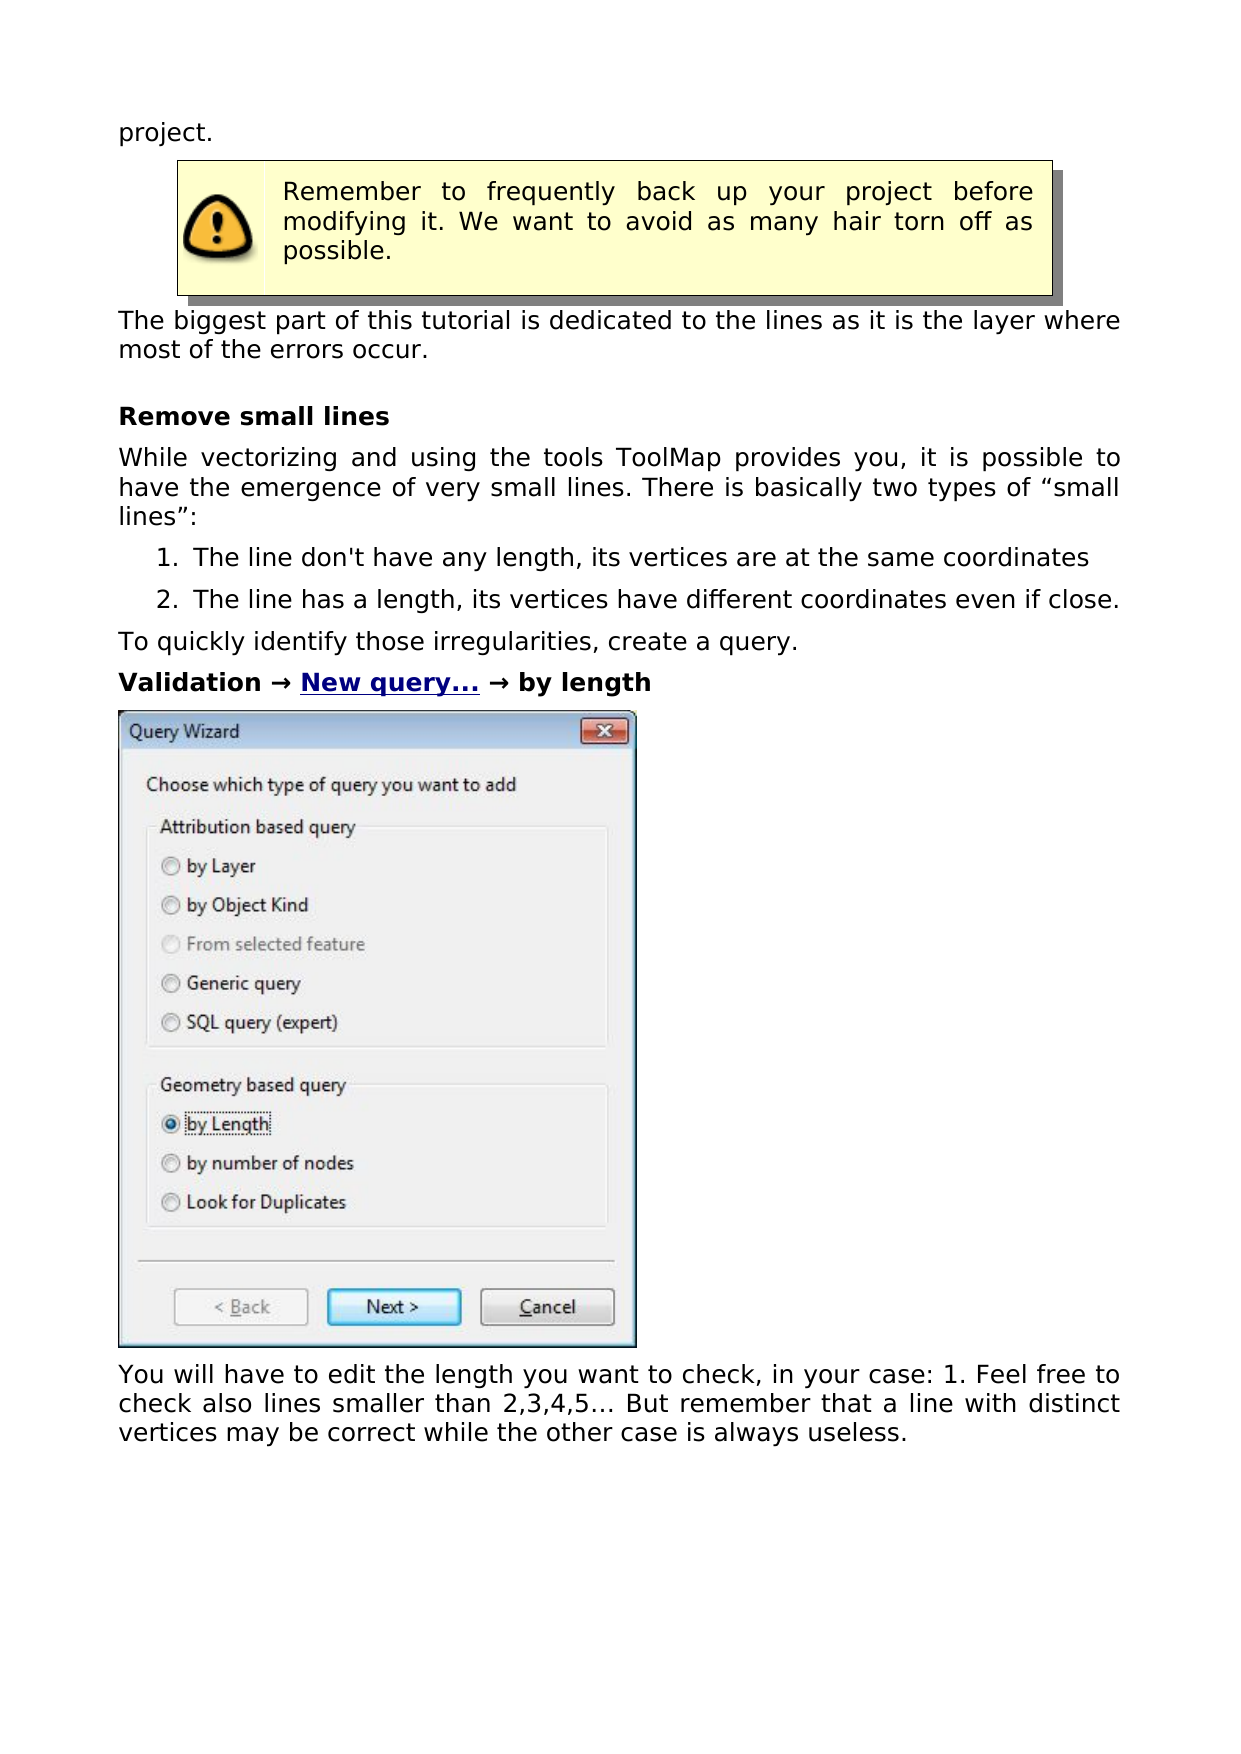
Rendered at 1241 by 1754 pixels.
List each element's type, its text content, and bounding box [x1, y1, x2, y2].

table_header Remember to frequently back up your project before modifying it. We want to avoid as many hair torn off as possible. [265, 161, 1052, 295]
text project. [118, 118, 1122, 147]
subtitle Remove small lines [118, 402, 1122, 431]
text Validation → New query... → by length [118, 668, 1122, 698]
list The line has a length, its vertices have different coordinates even if close. [156, 585, 1122, 614]
text To quickly identify those irregularities, create a query. [118, 627, 1122, 656]
picture [183, 190, 259, 266]
text While vectorizing and using the tools ToolMap provides you, it is possible to have the emergence of very small lines. There is basically two types of “small lines”: [118, 443, 1122, 531]
text LinesThe biggest part of this tutorial is dedicated to the lines as it is the layer where most of the errors occur. [118, 306, 1122, 364]
list The line don't have any length, its vertices are at the same coordinates [156, 543, 1122, 573]
picture [118, 710, 637, 1348]
table_header [178, 161, 264, 295]
text You will have to edit the length you want to check, in your case: 1. Feel free to check also lines smaller than 2,3,4,5… But remember that a line with distinct vertices may be correct while the other case is always useless. [118, 1360, 1122, 1448]
